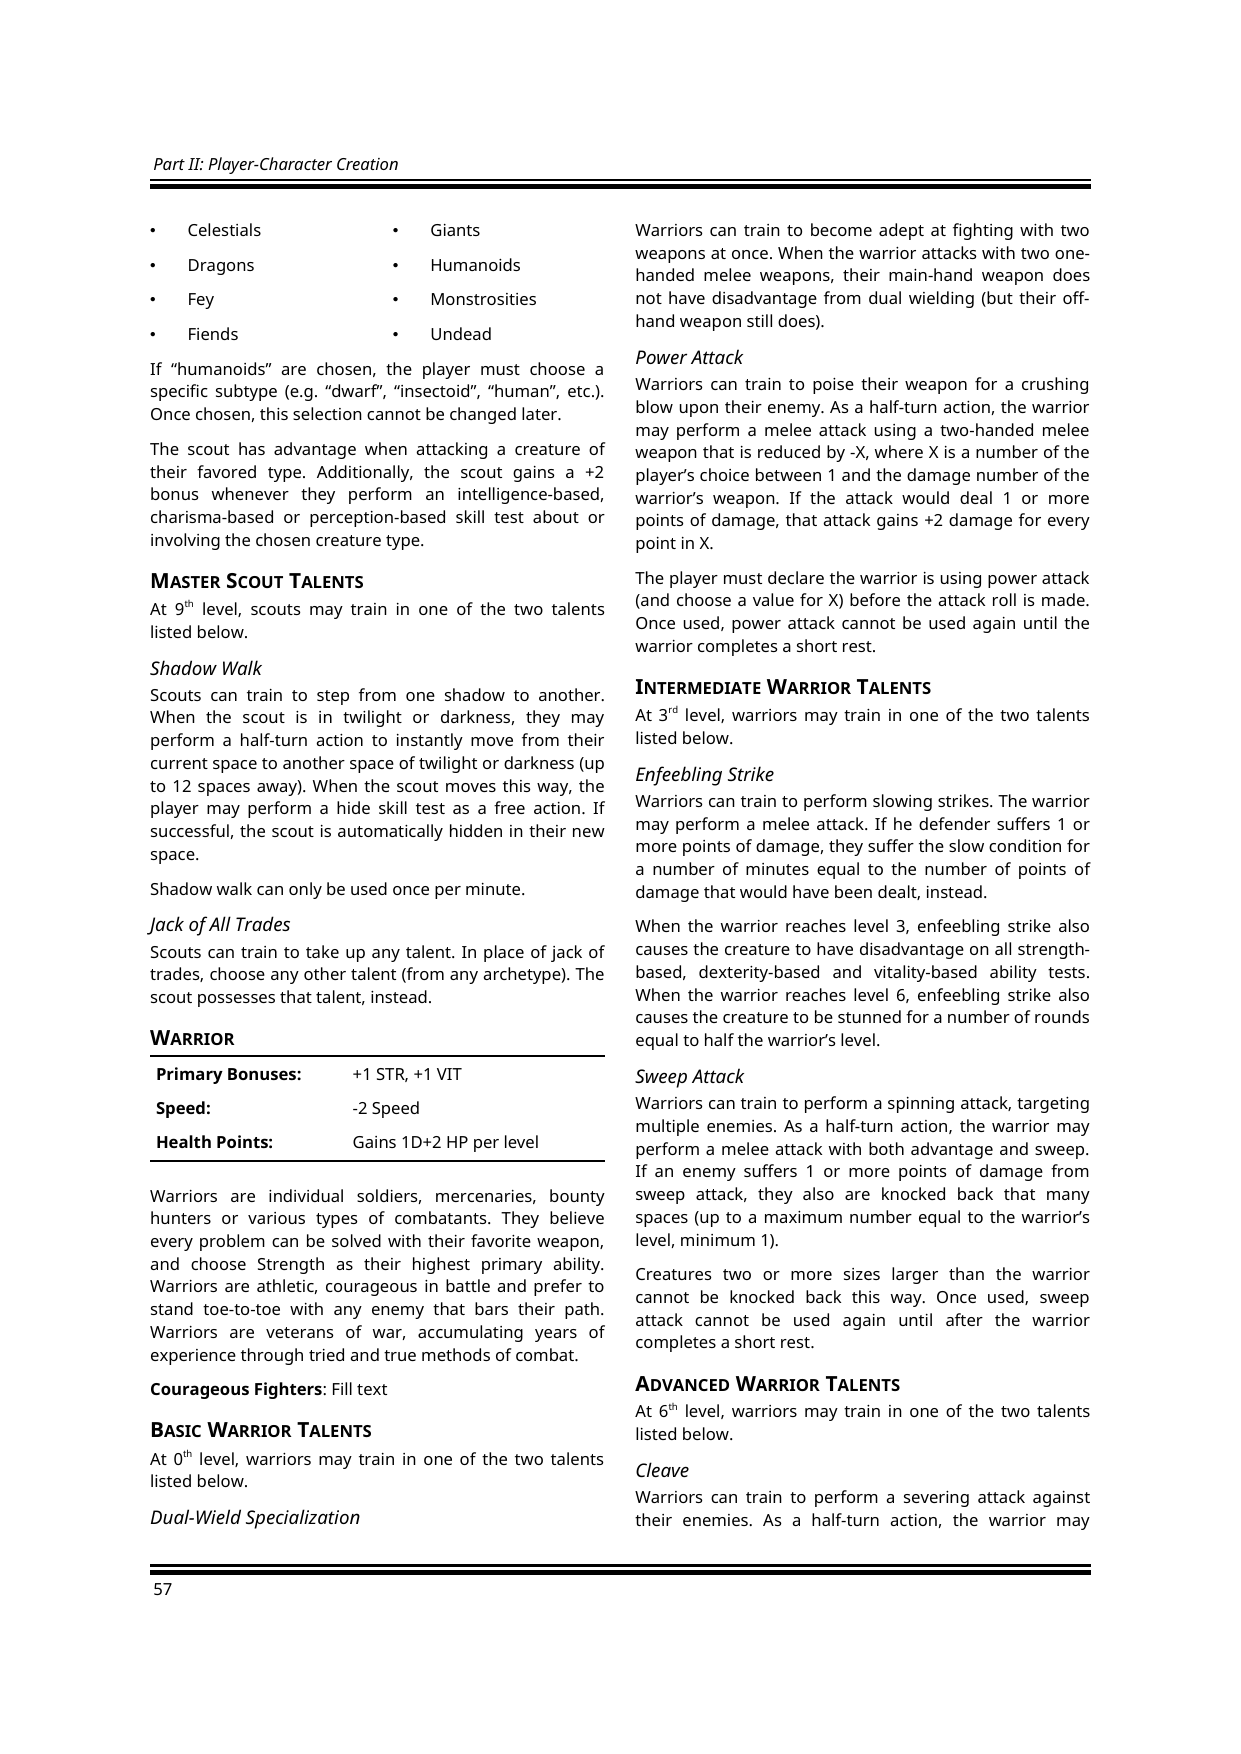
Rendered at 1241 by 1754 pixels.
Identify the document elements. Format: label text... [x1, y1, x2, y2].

list Humanoids [393, 253, 605, 276]
table_cell -2 Speed [347, 1091, 605, 1125]
list Monstrosities [393, 288, 605, 311]
text Sweep Attack [635, 1063, 1091, 1089]
text Warriors can train to become adept at fighting with two weapons at once. When the warrior attacks with two one-handed melee weapons, their main-hand weapon does not have disadvantage from dual wielding (but their off-hand weapon still does). [635, 219, 1091, 332]
text Scouts can train to step from one shadow to another. When the scout is in twilight or darkness, they may perform a half-turn action to instantly move from their current space to another space of twilight or darkness (up to 12 spaces away). When the scout moves this way, the player may perform a hide skill test as a free action. If successful, the scout is automatically hidden in their new space. [150, 683, 605, 865]
text Power Attack [635, 344, 1091, 370]
text Dual-Wield Specialization [150, 1504, 605, 1530]
text Shadow walk can only be used once per minute. [150, 877, 605, 900]
text Advanced Warrior Talents [635, 1369, 1091, 1397]
text Basic Warrior Talents [150, 1416, 605, 1444]
text Courageous Fighters: Fill text [150, 1378, 605, 1401]
table_header +1 STR, +1 VIT [347, 1057, 605, 1091]
list Fey [150, 288, 363, 311]
text At 6th level, warriors may train in one of the two talents listed below. [635, 1400, 1091, 1446]
text Shadow Walk [150, 655, 605, 680]
text Scouts can train to take up any talent. In place of jack of trades, choose any other talent (from any archetype). The scout possesses that talent, instead. [150, 940, 605, 1008]
subtitle Warrior [150, 1023, 605, 1052]
text When the warrior reaches level 3, enfeebling strike also causes the creature to have disadvantage on all strength-based, dexterity-based and vitality-based ability tests. When the warrior reaches level 6, enfeebling strike also causes the creature to be stunned for a number of rounds equal to half the warrior’s level. [635, 915, 1091, 1051]
list Undead [393, 323, 605, 345]
text Warriors can train to poise their weapon for a crushing blow upon their enemy. As a half-turn action, the warrior may perform a melee attack using a two-handed melee weapon that is reduced by -X, where X is a number of the player’s choice between 1 and the damage number of the warrior’s weapon. If the attack would deal 1 or more points of damage, that attack gains +2 damage for every point in X. [635, 373, 1091, 554]
text The scout has advantage when attacking a creature of their favored type. Additionally, the scout gains a +2 bonus whenever they perform an intelligence-based, charisma-based or perception-based skill test about or involving the chosen creature type. [150, 437, 605, 551]
list Dragons [150, 253, 363, 276]
text Warriors can train to perform a severing attack against their enemies. As a half-turn action, the warrior may [635, 1486, 1091, 1531]
text At 0th level, warriors may train in one of the two talents listed below. [150, 1447, 605, 1492]
text Master Scout Talents [150, 566, 605, 594]
text Cleave [635, 1457, 1091, 1483]
list Giants [393, 219, 605, 241]
text At 3rd level, warriors may train in one of the two talents listed below. [635, 704, 1091, 749]
text Enfeebling Strike [635, 761, 1091, 787]
table_cell Health Points: [150, 1125, 347, 1159]
text The player must declare the warrior is using power attack (and choose a value for X) before the attack roll is made. Once used, power attack cannot be used again until the warrior completes a short rest. [635, 566, 1091, 657]
text If “humanoids” are chosen, the player must choose a specific subtype (e.g. “dwarf”, “insectoid”, “human”, etc.). Once chosen, this selection cannot be changed later. [150, 357, 605, 426]
text Intermediate Warrior Talents [635, 672, 1091, 701]
list Fiends [150, 323, 363, 345]
text At 9th level, scouts may train in one of the two talents listed below. [150, 597, 605, 643]
text Jack of All Trades [150, 912, 605, 937]
text Warriors can train to perform slowing strikes. The warrior may perform a melee attack. If he defender suffers 1 or more points of damage, they suffer the slow condition for a number of minutes equal to the number of points of damage that would have been dealt, instead. [635, 789, 1091, 903]
table_cell Speed: [150, 1091, 347, 1125]
text Warriors are individual soldiers, mercenaries, bounty hunters or various types of combatants. They believe every problem can be solved with their favorite weapon, and choose Strength as their highest primary ability. Warriors are athletic, courageous in battle and prefer to stand toe-to-toe with any enemy that bars their path. Warriors are veterans of war, accumulating years of experience through tried and true methods of combat. [150, 1162, 605, 1366]
text Creatures two or more sizes larger than the warrior cannot be knocked back this way. Once used, sweep attack cannot be used again until after the warrior completes a short rest. [635, 1263, 1091, 1354]
list Celestials [150, 219, 363, 241]
table_cell Gains 1D+2 HP per level [347, 1125, 605, 1159]
text Warriors can train to perform a spinning attack, targeting multiple enemies. As a half-turn action, the warrior may perform a melee attack with both advantage and sweep. If an enemy suffers 1 or more points of damage from sweep attack, they also are knocked back that many spaces (up to a maximum number equal to the warrior’s level, minimum 1). [635, 1092, 1091, 1251]
table_header Primary Bonuses: [150, 1057, 347, 1091]
